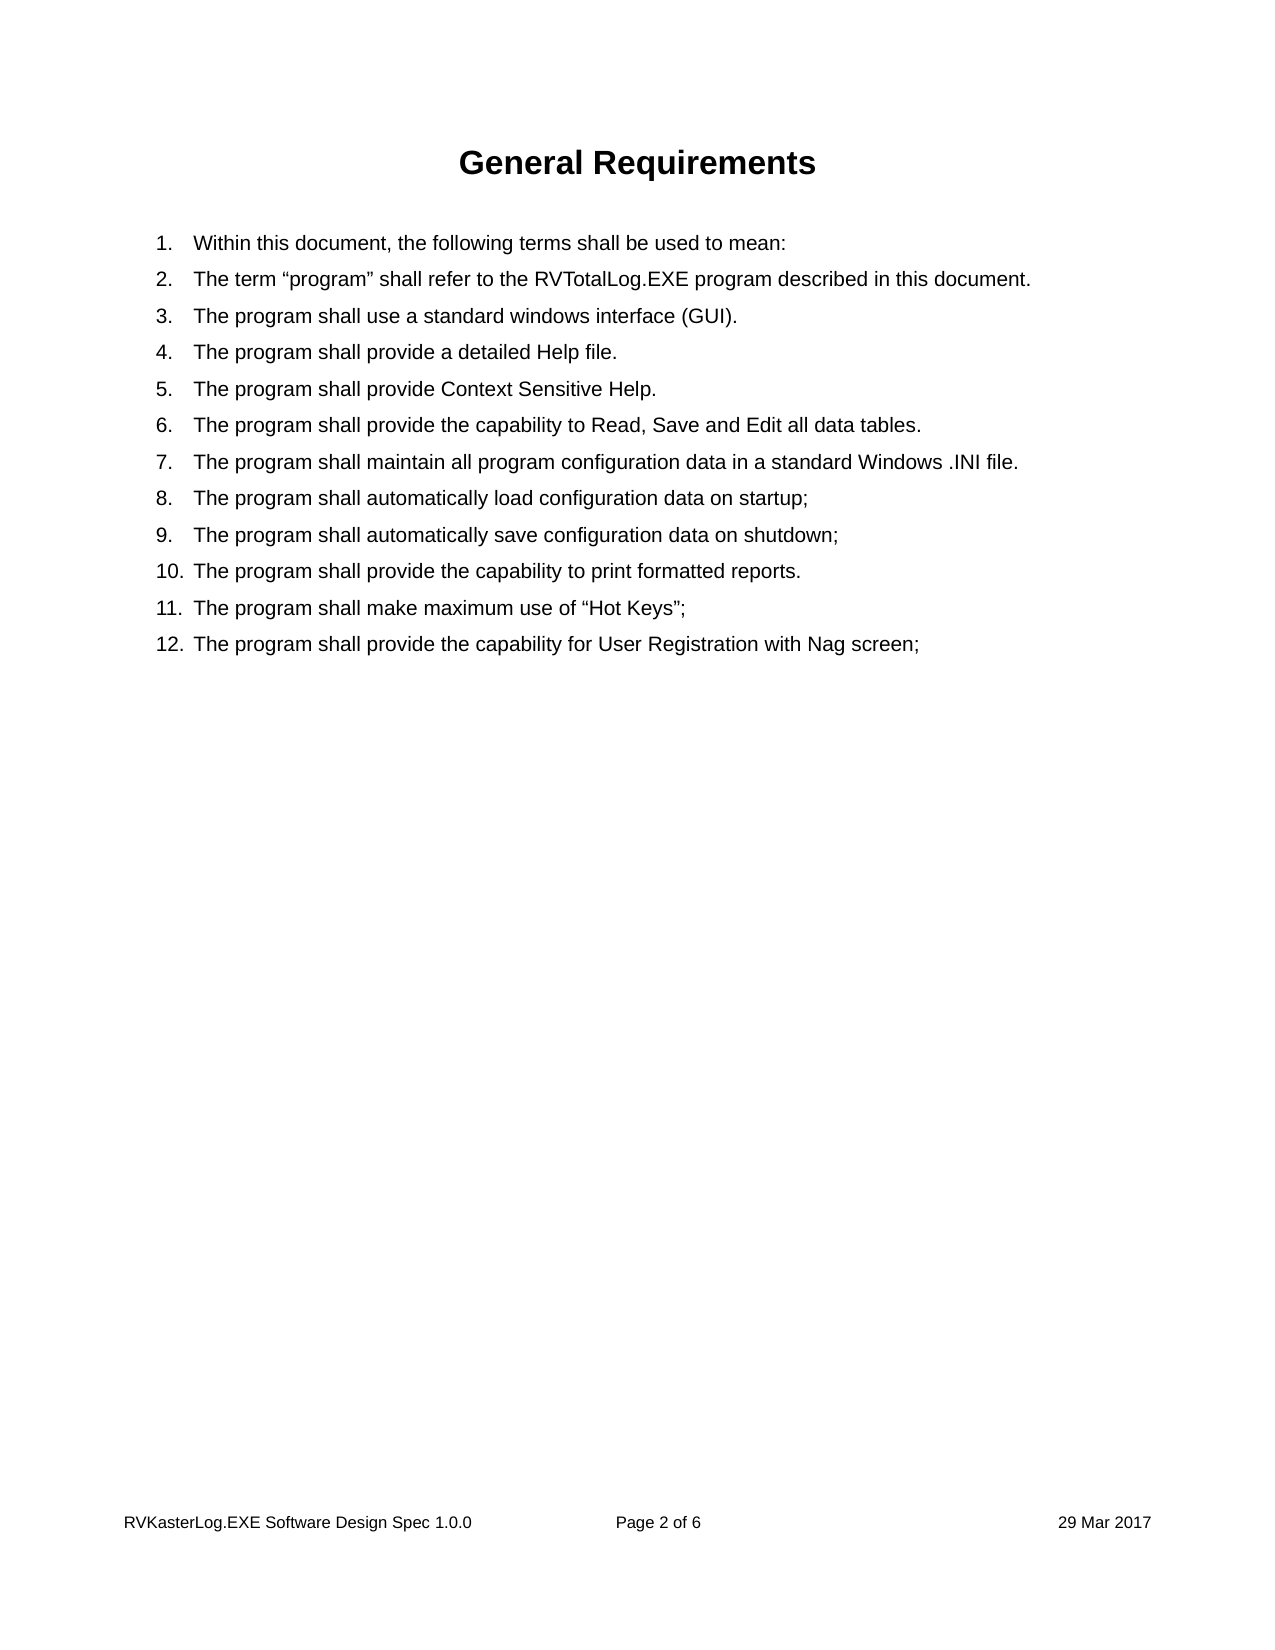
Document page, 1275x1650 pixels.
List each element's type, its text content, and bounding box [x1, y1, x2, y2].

list The program shall provide the capability for User Registration with Nag screen; [156, 632, 1157, 656]
list The term “program” shall refer to the RVTotalLog.EXE program described in this document. [156, 267, 1157, 291]
list The program shall automatically load configuration data on startup; [156, 486, 1157, 510]
list The program shall provide a detailed Help file. [156, 340, 1157, 364]
list The program shall provide the capability to Read, Save and Edit all data tables. [156, 413, 1157, 437]
list The program shall maintain all program configuration data in a standard Windows .INI file. [156, 449, 1157, 473]
list The program shall provide Context Sensitive Help. [156, 377, 1157, 401]
list The program shall automatically save configuration data on shutdown; [156, 522, 1157, 546]
list The program shall provide the capability to print formatted reports. [156, 559, 1157, 583]
list The program shall use a standard windows interface (GUI). [156, 304, 1157, 328]
list The program shall make maximum use of “Hot Keys”; [156, 595, 1157, 619]
subtitle General Requirements [118, 143, 1157, 182]
list Within this document, the following terms shall be used to mean: [156, 231, 1157, 255]
